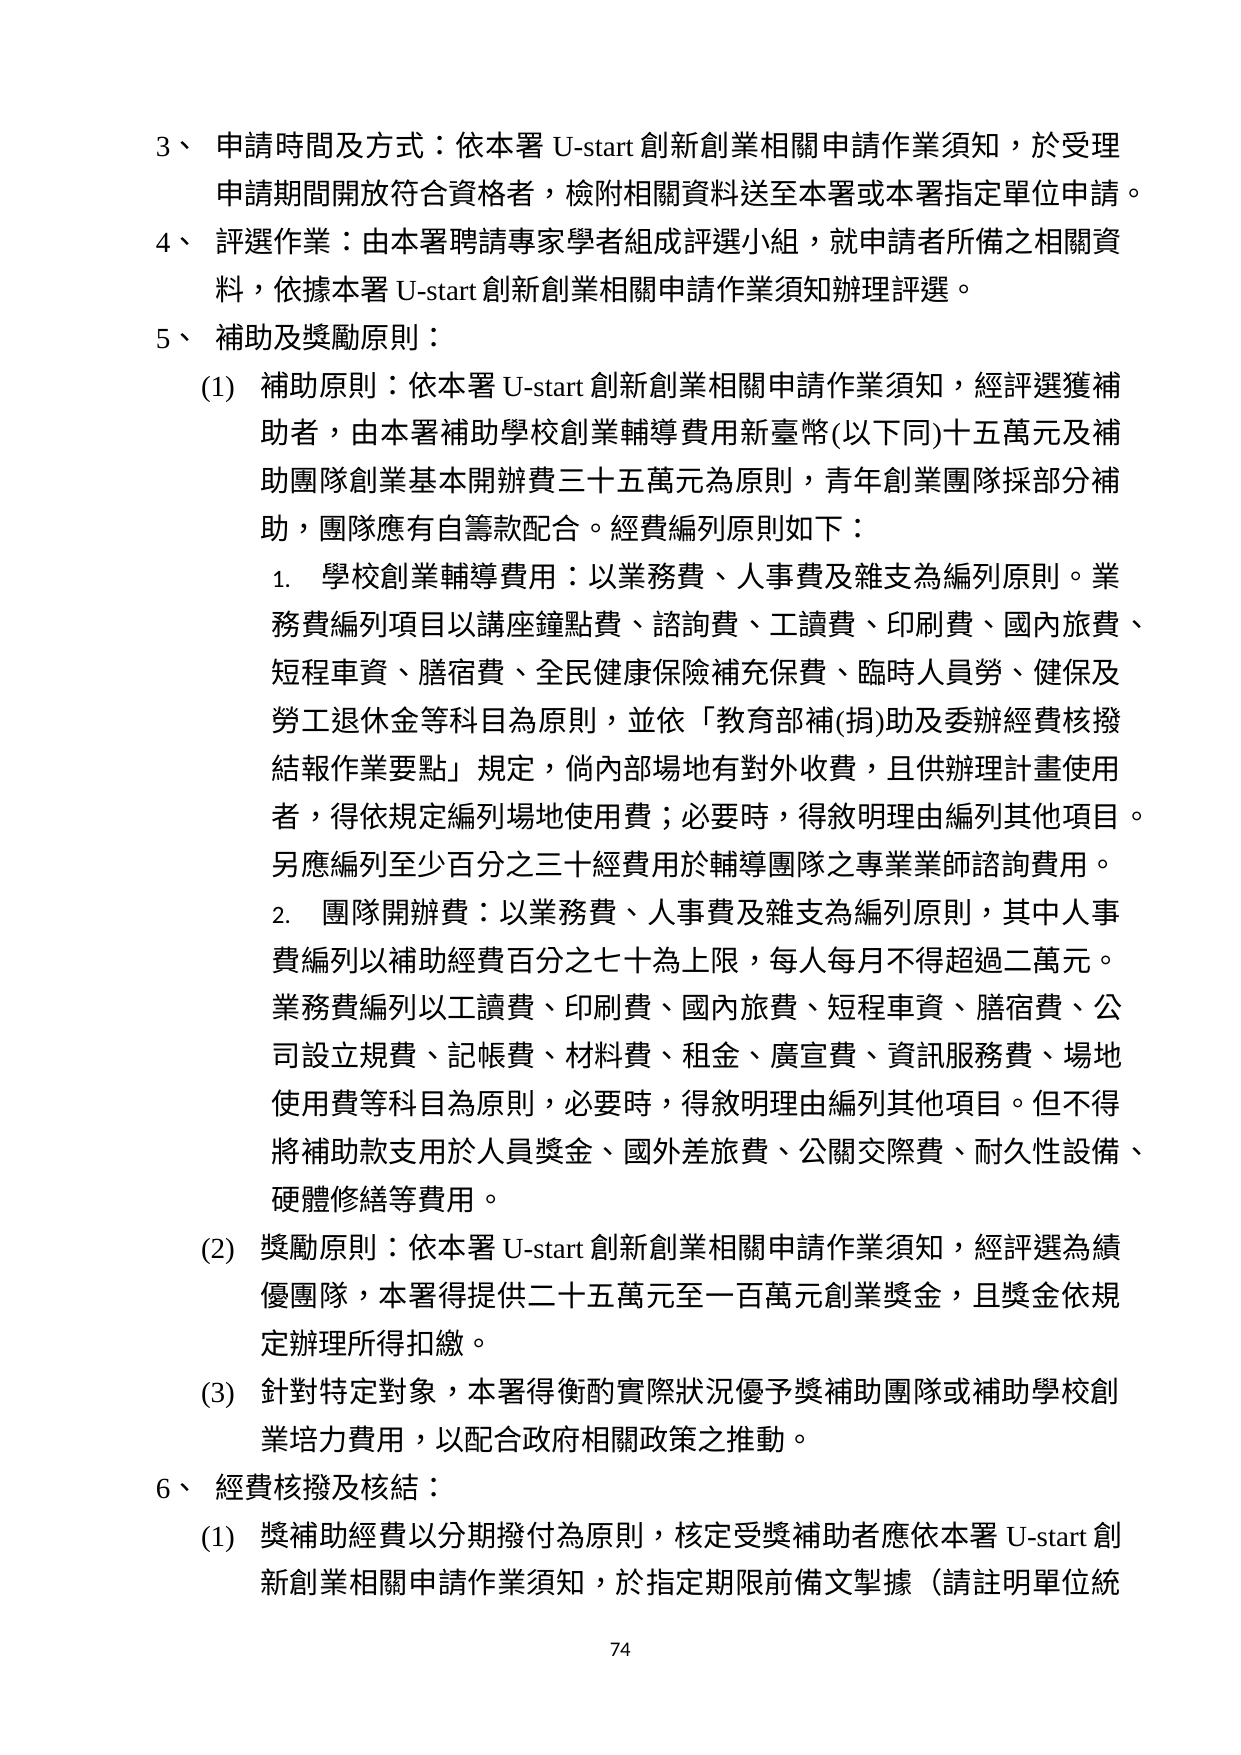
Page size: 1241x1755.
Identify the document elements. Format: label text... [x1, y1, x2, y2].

list 學校創業輔導費用：以業務費、人事費及雜支為編列原則。業務費編列項目以講座鐘點費、諮詢費、工讀費、印刷費、國內旅費、短程車資、膳宿費、全民健康保險補充保費、臨時人員勞、健保及勞工退休金等科目為原則，並依「教育部補(捐)助及委辦經費核撥結報作業要點」規定，倘內部場地有對外收費，且供辦理計畫使用者，得依規定編列場地使用費；必要時，得敘明理由編列其他項目。另應編列至少百分之三十經費用於輔導團隊之專業業師諮詢費用。 [272, 549, 1122, 885]
list 獎勵原則：依本署U-start創新創業相關申請作業須知，經評選為績優團隊，本署得提供二十五萬元至一百萬元創業獎金，且獎金依規定辦理所得扣繳。 [201, 1220, 1122, 1364]
list 獎補助經費以分期撥付為原則，核定受獎補助者應依本署U-start創新創業相關申請作業須知，於指定期限前備文掣據（請註明單位統 [201, 1508, 1122, 1603]
list 申請時間及方式：依本署U-start創新創業相關申請作業須知，於受理申請期間開放符合資格者，檢附相關資料送至本署或本署指定單位申請。 [156, 118, 1122, 214]
list 團隊開辦費：以業務費、人事費及雜支為編列原則，其中人事費編列以補助經費百分之七十為上限，每人每月不得超過二萬元。業務費編列以工讀費、印刷費、國內旅費、短程車資、膳宿費、公司設立規費、記帳費、材料費、租金、廣宣費、資訊服務費、場地使用費等科目為原則，必要時，得敘明理由編列其他項目。但不得將補助款支用於人員獎金、國外差旅費、公關交際費、耐久性設備、硬體修繕等費用。 [272, 885, 1122, 1220]
list 評選作業：由本署聘請專家學者組成評選小組，就申請者所備之相關資料，依據本署U-start創新創業相關申請作業須知辦理評選。 [156, 214, 1122, 310]
list 經費核撥及核結： [156, 1460, 1122, 1508]
list 補助及獎勵原則： [156, 310, 1122, 358]
list 補助原則：依本署U-start創新創業相關申請作業須知，經評選獲補助者，由本署補助學校創業輔導費用新臺幣(以下同)十五萬元及補助團隊創業基本開辦費三十五萬元為原則，青年創業團隊採部分補助，團隊應有自籌款配合。經費編列原則如下： [201, 358, 1122, 549]
list 針對特定對象，本署得衡酌實際狀況優予獎補助團隊或補助學校創業培力費用，以配合政府相關政策之推動。 [201, 1364, 1122, 1460]
